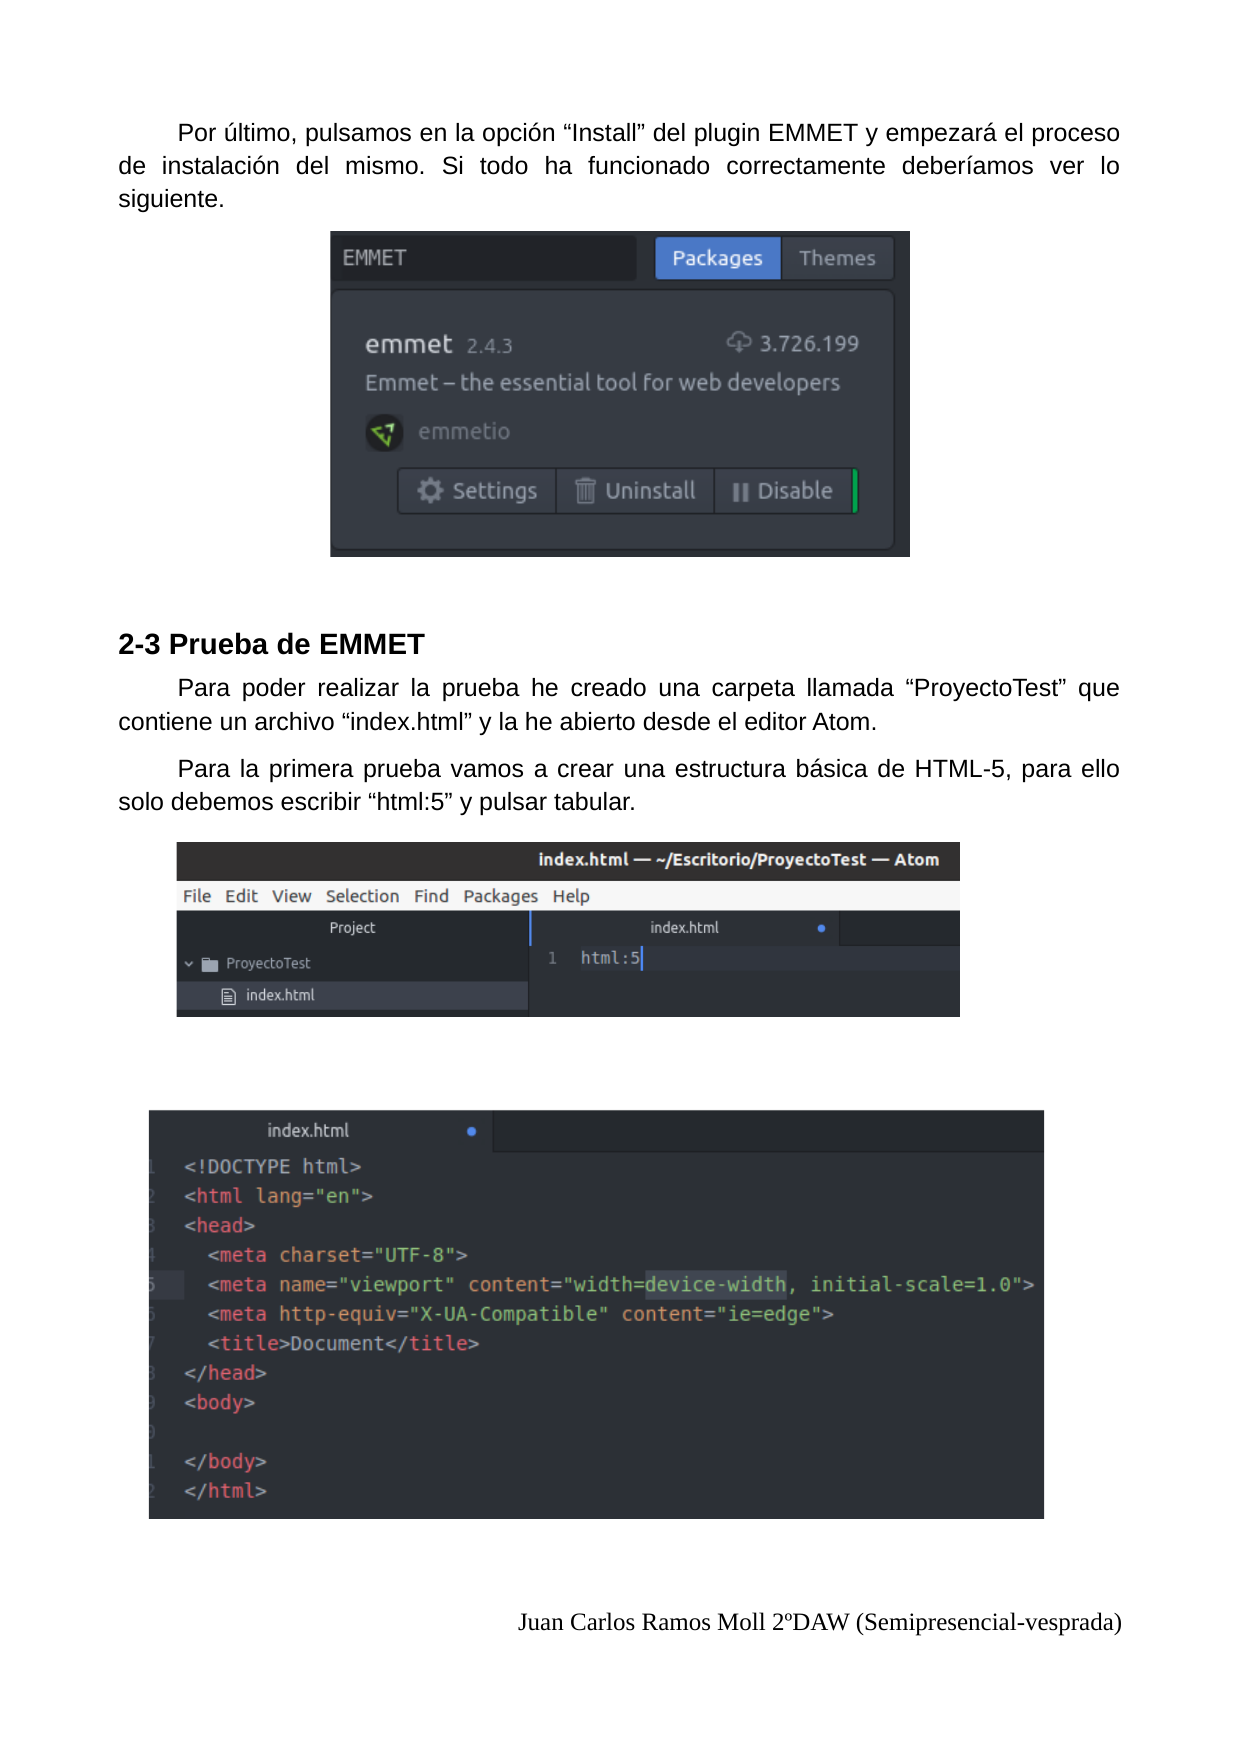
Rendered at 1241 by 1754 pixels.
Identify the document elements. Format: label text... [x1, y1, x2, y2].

text Para la primera prueba vamos a crear una estructura básica de HTML-5, para ello solo debemos escribir “html:5” y pulsar tabular. [118, 754, 1122, 816]
picture [176, 842, 960, 1017]
subtitle 2-3 Prueba de EMMET [118, 627, 1122, 661]
picture [330, 231, 910, 557]
picture [148, 1109, 1045, 1519]
text Para poder realizar la prueba he creado una carpeta llamada “ProyectoTest” que contiene un archivo “index.html” y la he abierto desde el editor Atom. [118, 673, 1122, 735]
text Por último, pulsamos en la opción “Install” del plugin EMMET y empezará el proceso de instalación del mismo. Si todo ha funcionado correctamente deberíamos ver lo siguiente. [118, 118, 1122, 213]
